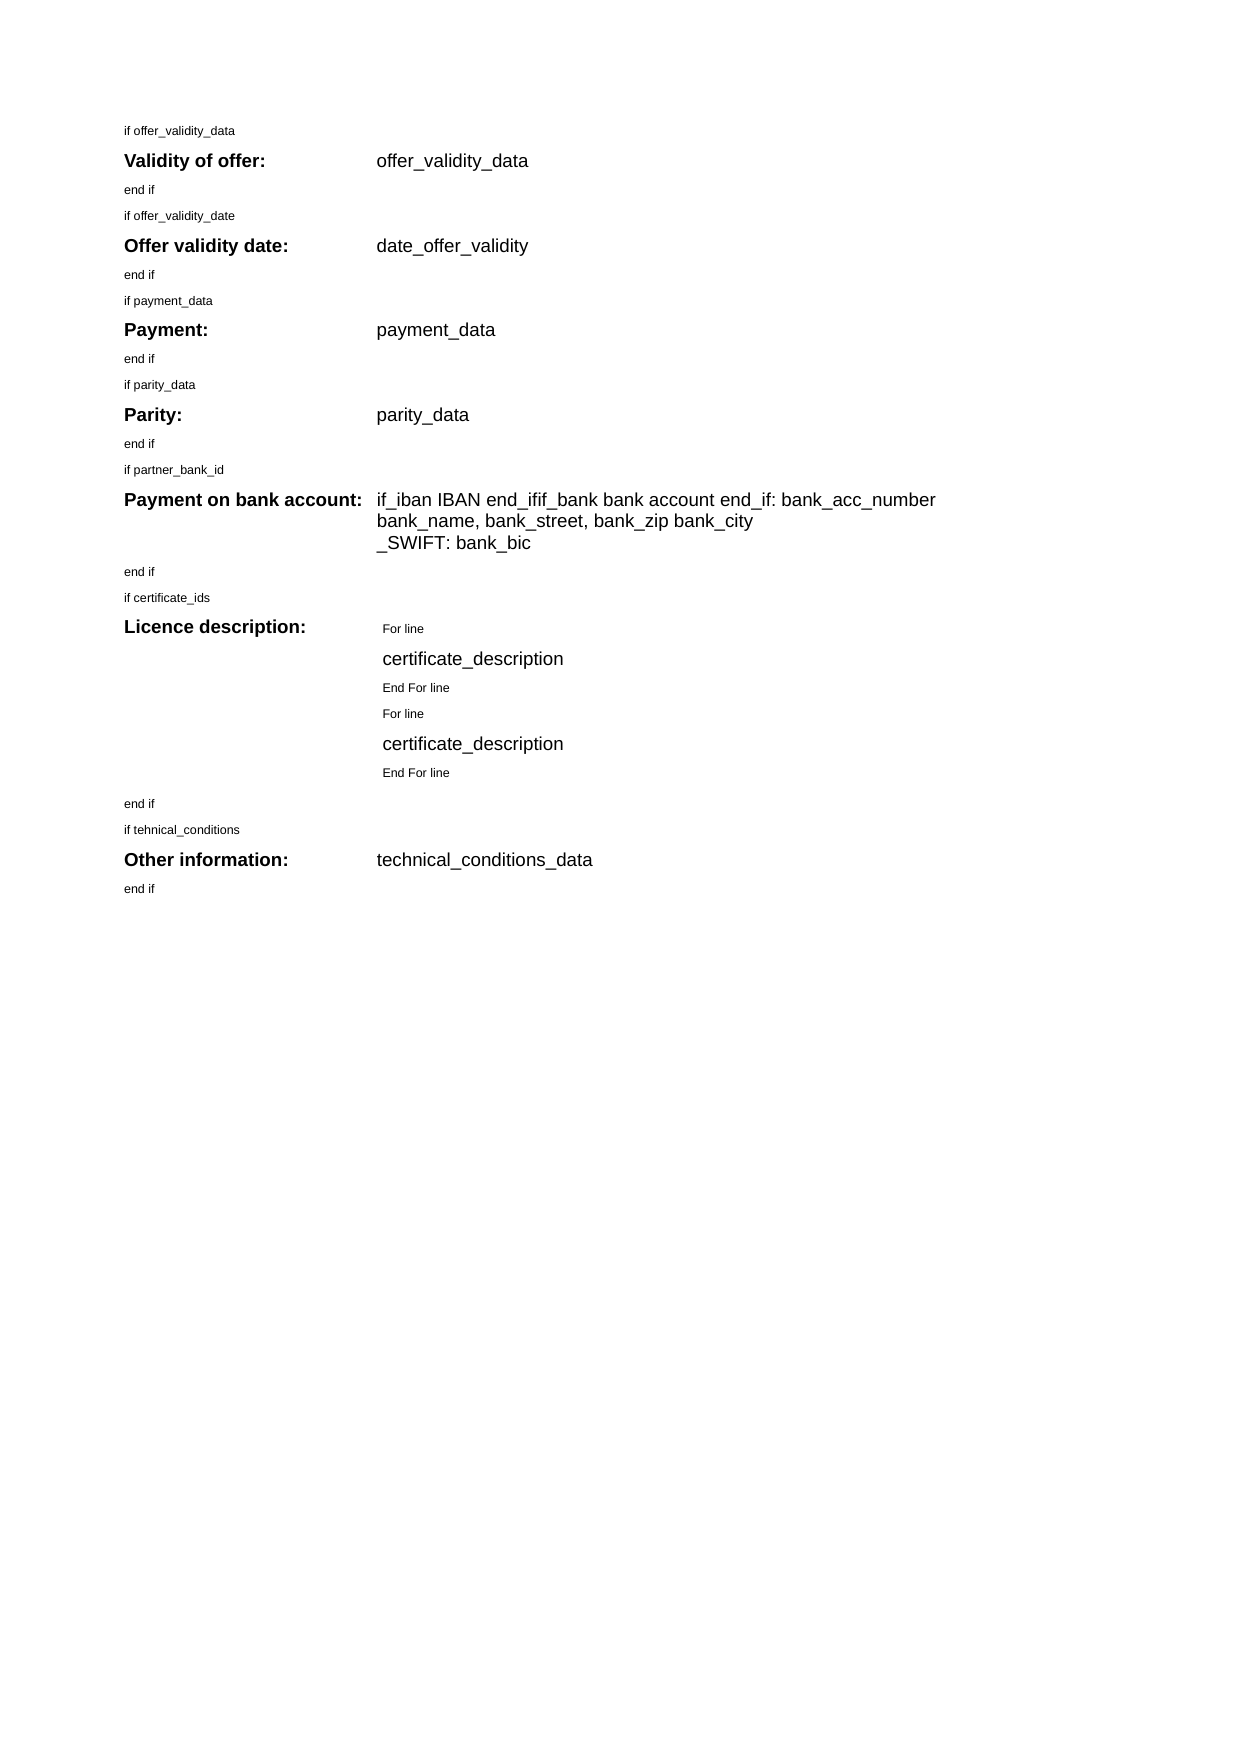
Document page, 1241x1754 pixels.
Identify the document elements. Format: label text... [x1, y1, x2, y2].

table_cell end if [118, 876, 1122, 902]
table_cell Parity: [118, 398, 371, 431]
table_cell end if [118, 177, 1122, 203]
table_cell payment_data [371, 313, 1122, 346]
table_cell if payment_data [118, 288, 1122, 313]
table_cell certificate_description [377, 727, 1116, 760]
table_cell end if [118, 262, 1122, 287]
table_header For line [377, 616, 1116, 642]
table_cell date_offer_validity [371, 229, 1122, 262]
table_cell technical_conditions_data [371, 843, 1122, 876]
table_cell if offer_validity_date [118, 203, 1122, 229]
table_cell end if [118, 431, 1122, 457]
table_cell end if [118, 346, 1122, 372]
table_cell if_iban IBAN end_ifif_bank bank account end_if: bank_acc_number bank_name, bank_street, bank_zip bank_city _SWIFT: bank_bic [371, 483, 1122, 559]
table_header if offer_validity_data [118, 118, 1122, 144]
table_header if certificate_ids [118, 585, 1122, 611]
table_header For line [377, 701, 1116, 727]
table_header if partner_bank_id [118, 457, 1122, 483]
table_cell Payment on bank account: [118, 483, 371, 559]
table_cell if tehnical_conditions [118, 817, 1122, 843]
table_cell certificate_description [377, 642, 1116, 675]
table_cell offer_validity_data [371, 144, 1122, 177]
table_cell End For line [377, 675, 1116, 701]
table_cell end if [118, 791, 1122, 817]
table_cell Offer validity date: [118, 229, 371, 262]
table_cell parity_data [371, 398, 1122, 431]
table_cell end if [118, 559, 1122, 585]
table_cell Other information: [118, 843, 371, 876]
table_cell End For line [377, 760, 1116, 786]
table_cell [371, 611, 1122, 791]
table_cell Validity of offer: [118, 144, 371, 177]
table_cell if parity_data [118, 372, 1122, 398]
table_cell Payment: [118, 313, 371, 346]
table_cell Licence description: [118, 611, 371, 791]
